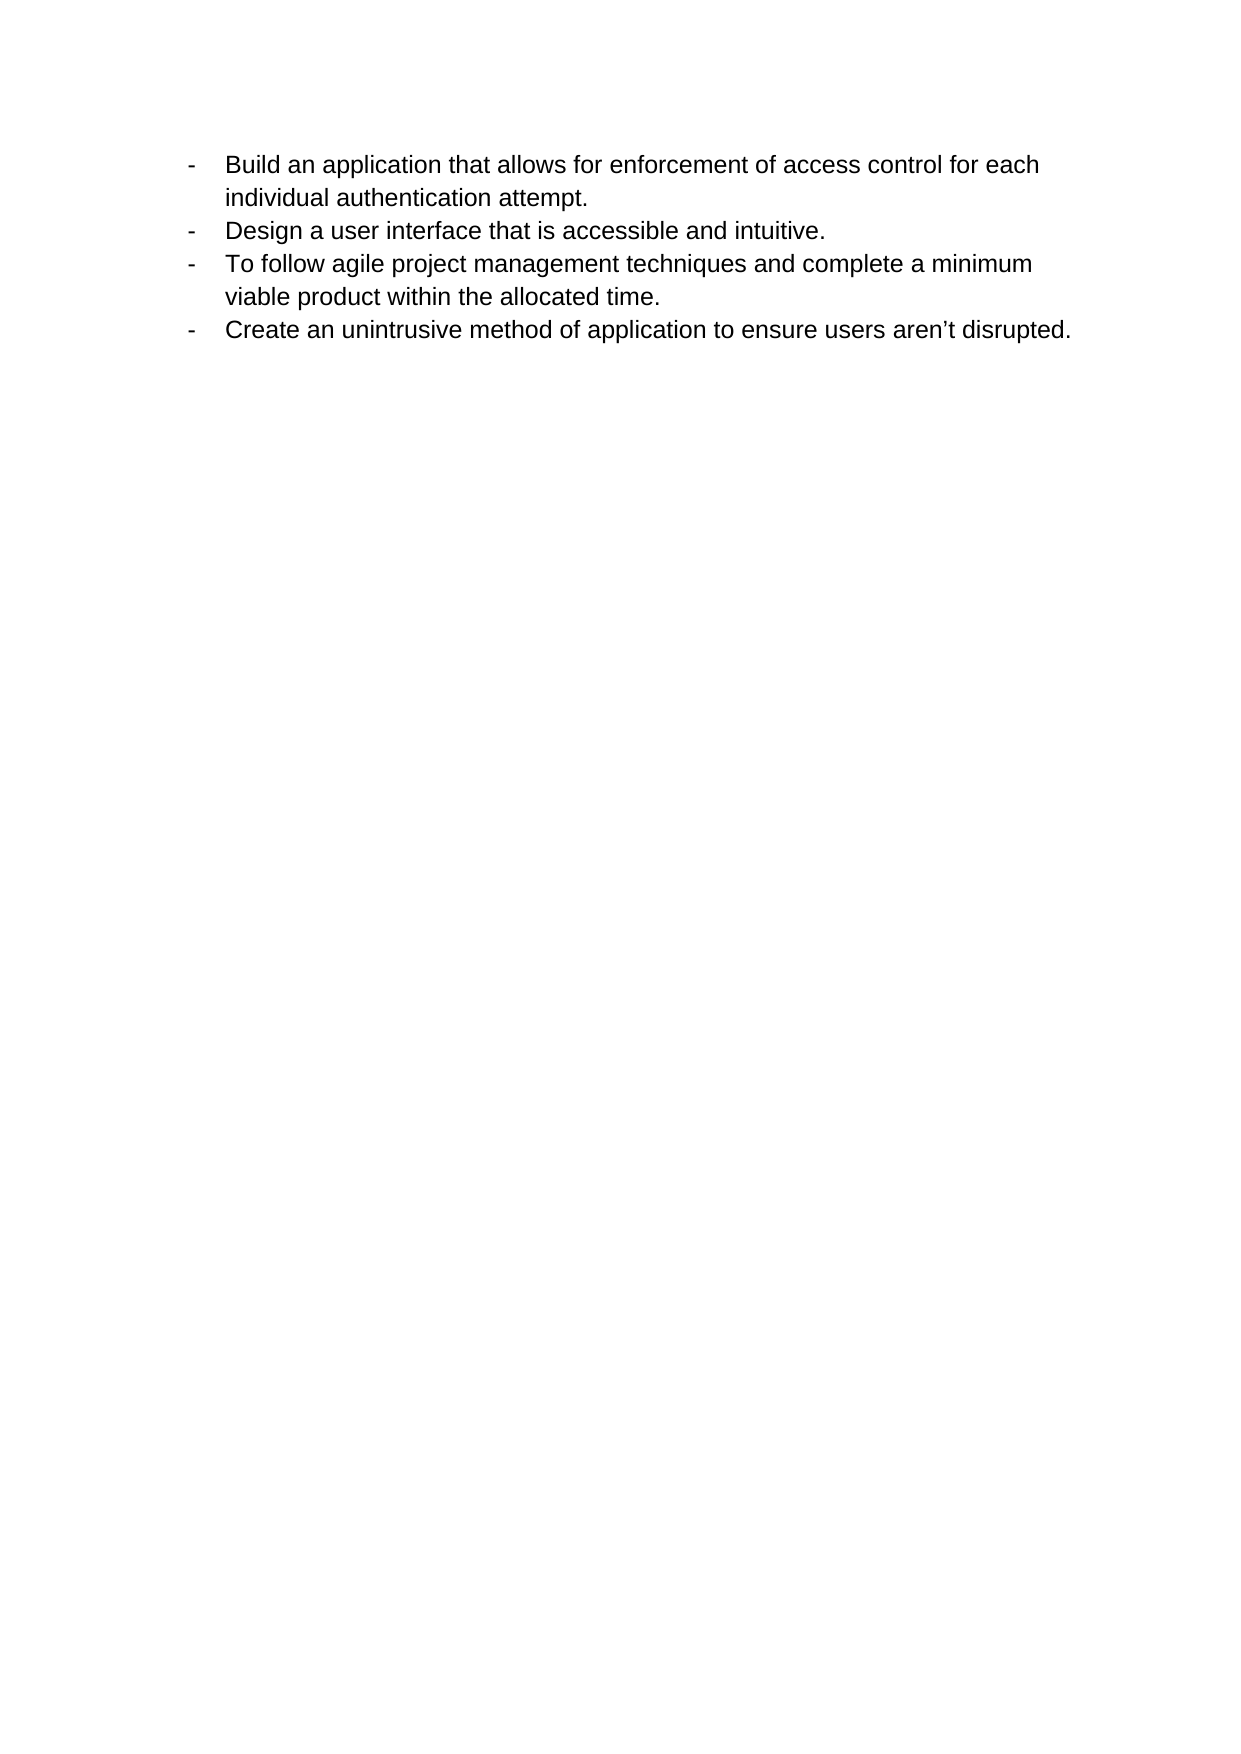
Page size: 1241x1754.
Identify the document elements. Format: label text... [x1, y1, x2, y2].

list Create an unintrusive method of application to ensure users aren’t disrupted. [187, 315, 1090, 344]
list Design a user interface that is accessible and intuitive. [187, 216, 1090, 245]
list To follow agile project management techniques and complete a minimum viable product within the allocated time. [187, 249, 1090, 311]
list Build an application that allows for enforcement of access control for each individual authentication attempt. [187, 150, 1090, 212]
